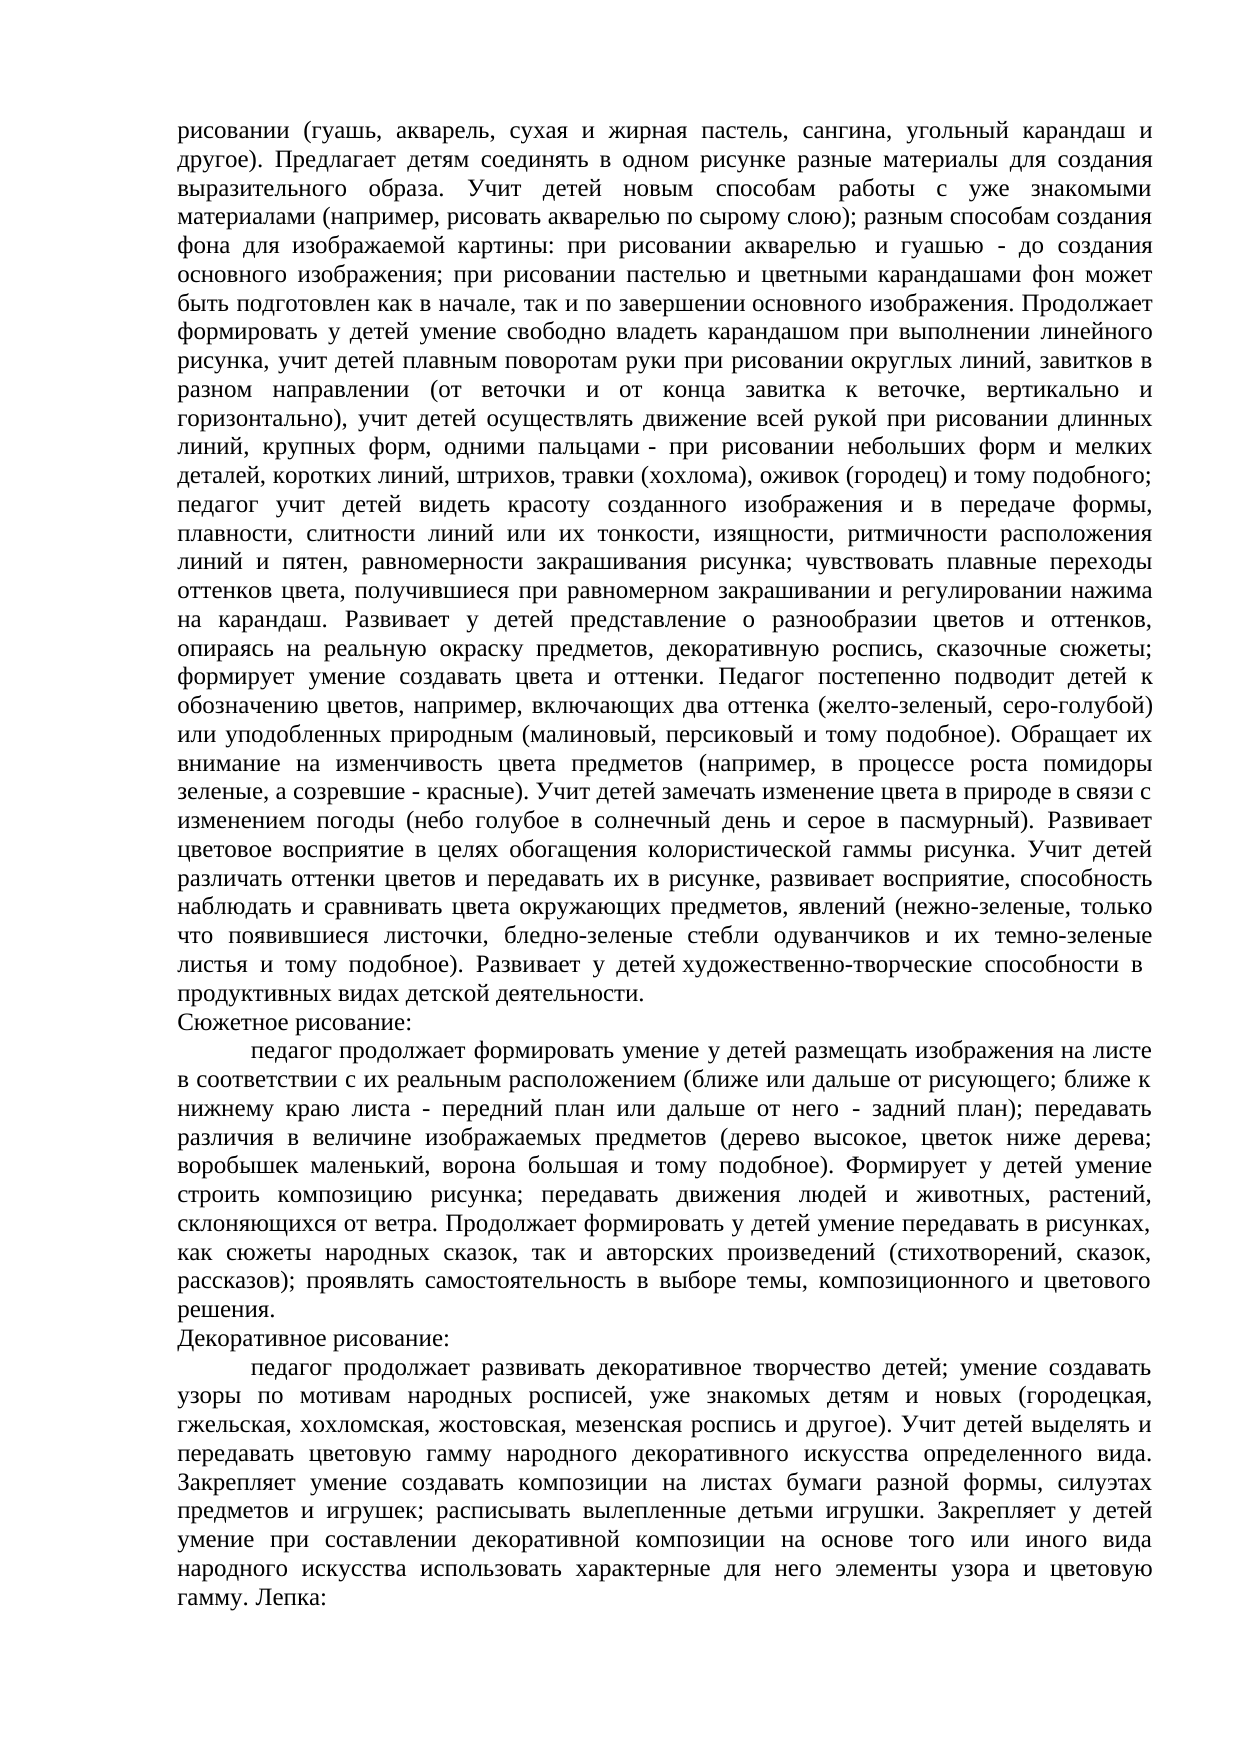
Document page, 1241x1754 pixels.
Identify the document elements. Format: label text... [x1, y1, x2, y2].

text продуктивных видах детской деятельности. Сюжетное рисование: [177, 978, 645, 1036]
text Декоративное рисование: [177, 1323, 1230, 1352]
text педагог продолжает развивать декоративное творчество детей; умение создавать узоры по мотивам народных росписей, уже знакомых детям и новых (городецкая, гжельская, хохломская, жостовская, мезенская роспись и другое). Учит детей выделять и передавать цветовую гамму народного декоративного искусства определенного вида. Закрепляет умение создавать композиции на листах бумаги разной формы, силуэтах предметов и игрушек; расписывать вылепленные детьми игрушки. Закрепляет у детей умение при составлении декоративной композиции на основе того или иного вида народного искусства использовать характерные для него элементы узора и цветовую гамму. Лепка: [177, 1352, 1152, 1611]
text педагог продолжает формировать умение у детей размещать изображения на листе в соответствии с их реальным расположением (ближе или дальше от рисующего; ближе к нижнему краю листа - передний план или дальше от него - задний план); передавать различия в величине изображаемых предметов (дерево высокое, цветок ниже дерева; воробышек маленький, ворона большая и тому подобное). Формирует у детей умение строить композицию рисунка; передавать движения людей и животных, растений, склоняющихся от ветра. Продолжает формировать у детей умение передавать в рисунках, как сюжеты народных сказок, так и авторских произведений (стихотворений, сказок, рассказов); проявлять самостоятельность в выборе темы, композиционного и цветового решения. [177, 1036, 1152, 1323]
text рисовании (гуашь, акварель, сухая и жирная пастель, сангина, угольный карандаш и другое). Предлагает детям соединять в одном рисунке разные материалы для создания выразительного образа. Учит детей новым способам работы с уже знакомыми материалами (например, рисовать акварелью по сырому слою); разным способам создания фона для изображаемой картины: при рисовании акварелью и гуашью - до создания основного изображения; при рисовании пастелью и цветными карандашами фон может быть подготовлен как в начале, так и по завершении основного изображения. Продолжает формировать у детей умение свободно владеть карандашом при выполнении линейного рисунка, учит детей плавным поворотам руки при рисовании округлых линий, завитков в разном направлении (от веточки и от конца завитка к веточке, вертикально и горизонтально), учит детей осуществлять движение всей рукой при рисовании длинных линий, крупных форм, одними пальцами - при рисовании небольших форм и мелких деталей, коротких линий, штрихов, травки (хохлома), оживок (городец) и тому подобного; педагог учит детей видеть красоту созданного изображения и в передаче формы, плавности, слитности линий или их тонкости, изящности, ритмичности расположения линий и пятен, равномерности закрашивания рисунка; чувствовать плавные переходы оттенков цвета, получившиеся при равномерном закрашивании и регулировании нажима на карандаш. Развивает у детей представление о разнообразии цветов и оттенков, опираясь на реальную окраску предметов, декоративную роспись, сказочные сюжеты; формирует умение создавать цвета и оттенки. Педагог постепенно подводит детей к обозначению цветов, например, включающих два оттенка (желто-зеленый, серо-голубой) или уподобленных природным (малиновый, персиковый и тому подобное). Обращает их внимание на изменчивость цвета предметов (например, в процессе роста помидоры зеленые, а созревшие - красные). Учит детей замечать изменение цвета в природе в связи с изменением погоды (небо голубое в солнечный день и серое в пасмурный). Развивает цветовое восприятие в целях обогащения колористической гаммы рисунка. Учит детей различать оттенки цветов и передавать их в рисунке, развивает восприятие, способность наблюдать и сравнивать цвета окружающих предметов, явлений (нежно-зеленые, только что появившиеся листочки, бледно-зеленые стебли одуванчиков и их темно-зеленые листья и тому подобное). Развивает у детей художественно-творческие способности в [177, 115, 1153, 978]
